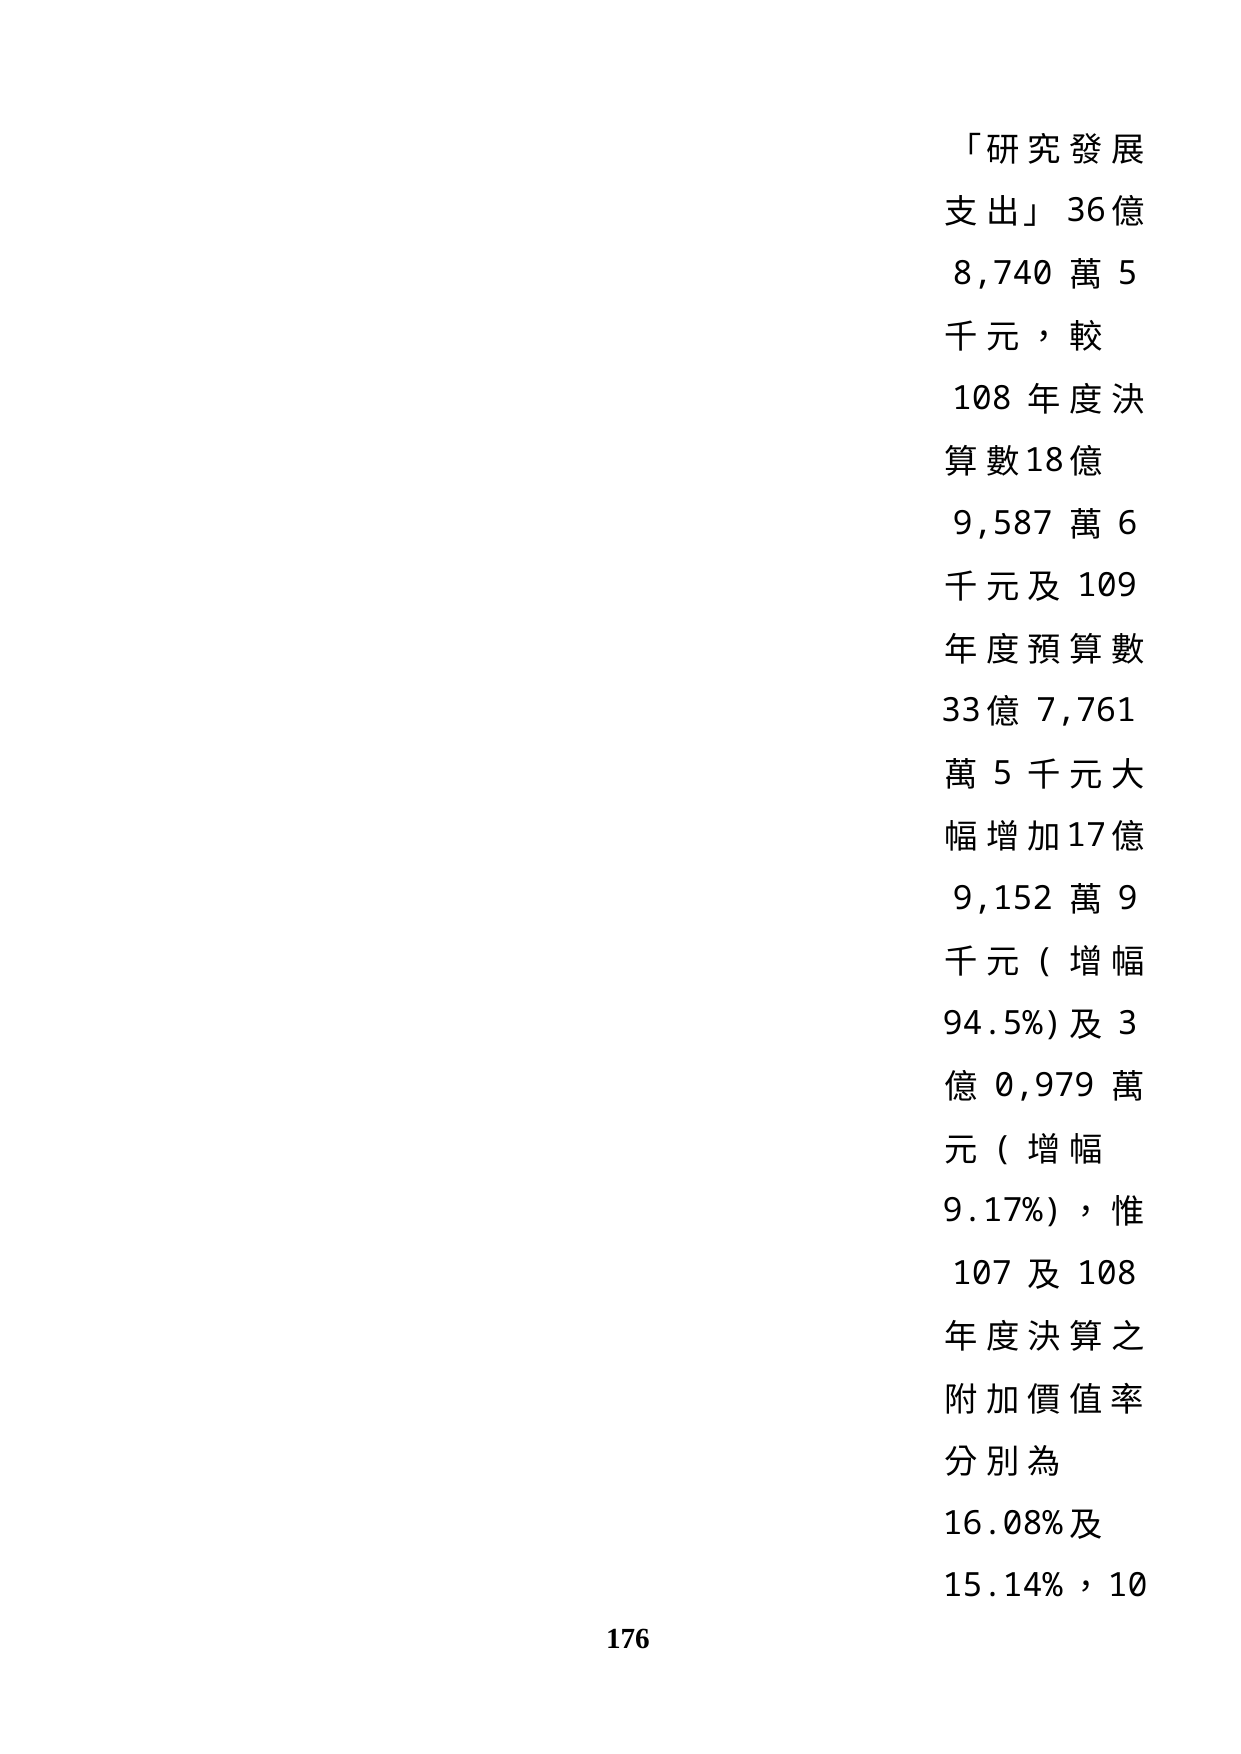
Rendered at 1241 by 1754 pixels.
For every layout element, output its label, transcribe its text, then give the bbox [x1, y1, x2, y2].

list 「研究發展支出」36億8,740萬5千元，較108年度決算數18億9,587萬6千元及109年度預算數33億7,761萬5千元大幅增加17億9,152萬9千元(增幅94.5%)及3億0,979萬元(增幅9.17%)，惟107及108年度決算之附加價值率分別為16.08%及15.14%，10 [849, 105, 1148, 1605]
